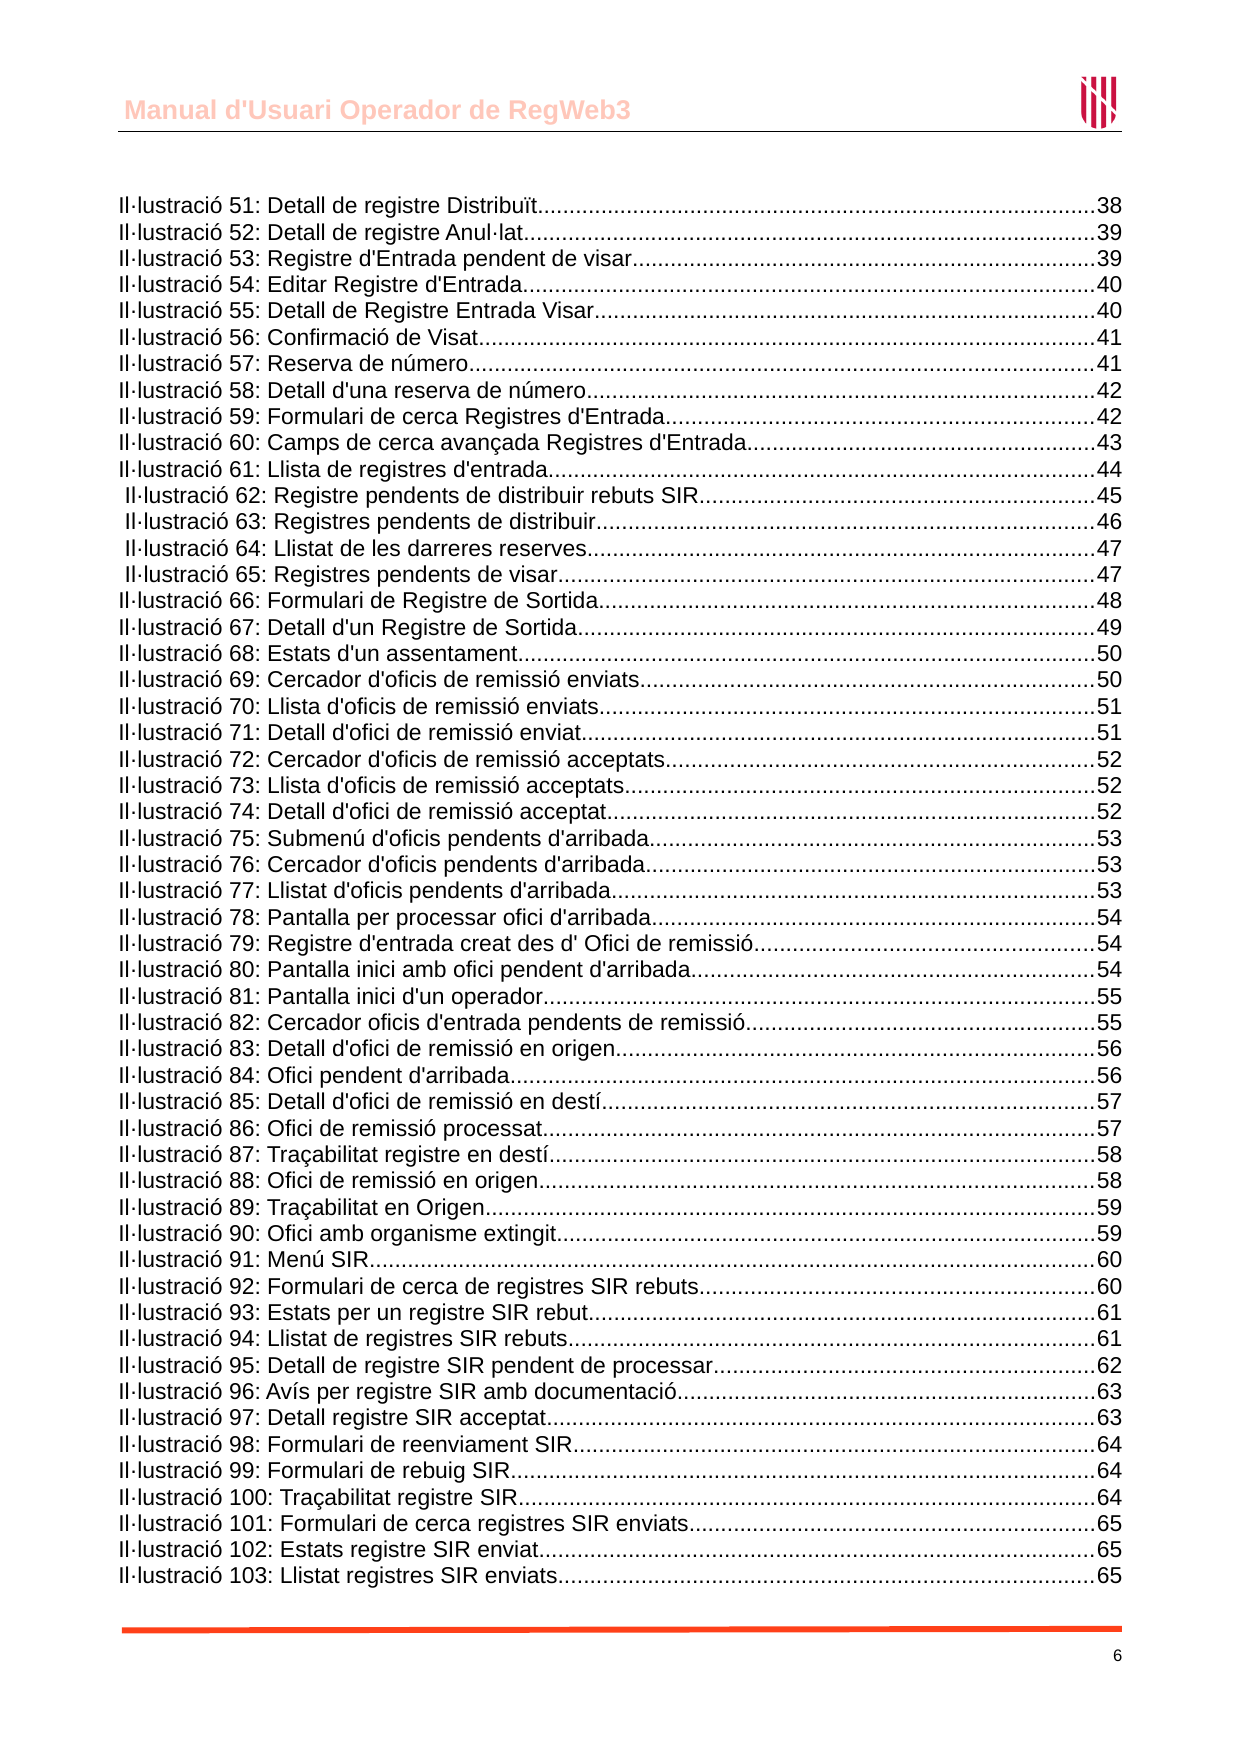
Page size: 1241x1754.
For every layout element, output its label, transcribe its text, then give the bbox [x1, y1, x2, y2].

text Il·lustració 88: Ofici de remissió en origen 58 [118, 1167, 1122, 1193]
text Il·lustració 92: Formulari de cerca de registres SIR rebuts 60 [118, 1273, 1122, 1299]
text Il·lustració 63: Registres pendents de distribuir 46 [118, 508, 1122, 535]
text Il·lustració 61: Llista de registres d'entrada. 44 [118, 456, 1122, 482]
text Il·lustració 85: Detall d'ofici de remissió en destí 57 [118, 1088, 1122, 1114]
text Il·lustració 81: Pantalla inici d'un operador 55 [118, 983, 1122, 1009]
text Il·lustració 84: Ofici pendent d'arribada 56 [118, 1062, 1122, 1088]
text Il·lustració 64: Llistat de les darreres reserves 47 [118, 535, 1122, 561]
text Il·lustració 66: Formulari de Registre de Sortida 48 [118, 587, 1122, 614]
text Il·lustració 74: Detall d'ofici de remissió acceptat 52 [118, 798, 1122, 824]
text Il·lustració 56: Confirmació de Visat 41 [118, 324, 1122, 350]
text Il·lustració 72: Cercador d'oficis de remissió acceptats 52 [118, 746, 1122, 772]
text Il·lustració 73: Llista d'oficis de remissió acceptats 52 [118, 772, 1122, 798]
text Il·lustració 76: Cercador d'oficis pendents d'arribada 53 [118, 851, 1122, 877]
text Il·lustració 55: Detall de Registre Entrada Visar 40 [118, 297, 1122, 324]
text Il·lustració 53: Registre d'Entrada pendent de visar 39 [118, 245, 1122, 271]
text Il·lustració 98: Formulari de reenviament SIR 64 [118, 1431, 1122, 1457]
text Il·lustració 102: Estats registre SIR enviat 65 [118, 1536, 1122, 1562]
text Il·lustració 103: Llistat registres SIR enviats 65 [118, 1562, 1122, 1589]
text Il·lustració 100: Traçabilitat registre SIR 64 [118, 1483, 1122, 1510]
text Il·lustració 51: Detall de registre Distribuït 38 [118, 192, 1122, 218]
text Il·lustració 93: Estats per un registre SIR rebut 61 [118, 1299, 1122, 1325]
text Il·lustració 69: Cercador d'oficis de remissió enviats 50 [118, 666, 1122, 693]
text Il·lustració 77: Llistat d'oficis pendents d'arribada 53 [118, 877, 1122, 904]
text Il·lustració 67: Detall d'un Registre de Sortida 49 [118, 614, 1122, 640]
text Il·lustració 86: Ofici de remissió processat 57 [118, 1114, 1122, 1141]
text Il·lustració 94: Llistat de registres SIR rebuts 61 [118, 1325, 1122, 1352]
text Il·lustració 99: Formulari de rebuig SIR 64 [118, 1457, 1122, 1483]
text Il·lustració 79: Registre d'entrada creat des d' Ofici de remissió 54 [118, 930, 1122, 956]
text Il·lustració 97: Detall registre SIR acceptat 63 [118, 1404, 1122, 1431]
text Il·lustració 60: Camps de cerca avançada Registres d'Entrada 43 [118, 429, 1122, 456]
text Il·lustració 65: Registres pendents de visar 47 [118, 561, 1122, 587]
text Il·lustració 52: Detall de registre Anul·lat 39 [118, 218, 1122, 245]
text Il·lustració 75: Submenú d'oficis pendents d'arribada 53 [118, 824, 1122, 851]
text Il·lustració 68: Estats d'un assentament 50 [118, 640, 1122, 666]
text Il·lustració 80: Pantalla inici amb ofici pendent d'arribada 54 [118, 956, 1122, 983]
text Il·lustració 90: Ofici amb organisme extingit 59 [118, 1220, 1122, 1246]
text Il·lustració 83: Detall d'ofici de remissió en origen 56 [118, 1035, 1122, 1062]
text Il·lustració 57: Reserva de número 41 [118, 350, 1122, 377]
text Il·lustració 96: Avís per registre SIR amb documentació 63 [118, 1378, 1122, 1404]
text Il·lustració 89: Traçabilitat en Origen 59 [118, 1193, 1122, 1220]
text Il·lustració 59: Formulari de cerca Registres d'Entrada 42 [118, 403, 1122, 429]
text Il·lustració 87: Traçabilitat registre en destí 58 [118, 1141, 1122, 1167]
text Il·lustració 70: Llista d'oficis de remissió enviats 51 [118, 693, 1122, 719]
picture [1078, 74, 1119, 130]
text Il·lustració 62: Registre pendents de distribuir rebuts SIR 45 [118, 482, 1122, 508]
text Il·lustració 54: Editar Registre d'Entrada. 40 [118, 271, 1122, 297]
text Il·lustració 78: Pantalla per processar ofici d'arribada 54 [118, 904, 1122, 930]
text Il·lustració 58: Detall d'una reserva de número 42 [118, 377, 1122, 403]
text Il·lustració 91: Menú SIR 60 [118, 1246, 1122, 1273]
text Il·lustració 71: Detall d'ofici de remissió enviat 51 [118, 719, 1122, 746]
text Il·lustració 95: Detall de registre SIR pendent de processar 62 [118, 1352, 1122, 1378]
text Il·lustració 82: Cercador oficis d'entrada pendents de remissió 55 [118, 1009, 1122, 1035]
text Il·lustració 101: Formulari de cerca registres SIR enviats 65 [118, 1510, 1122, 1536]
